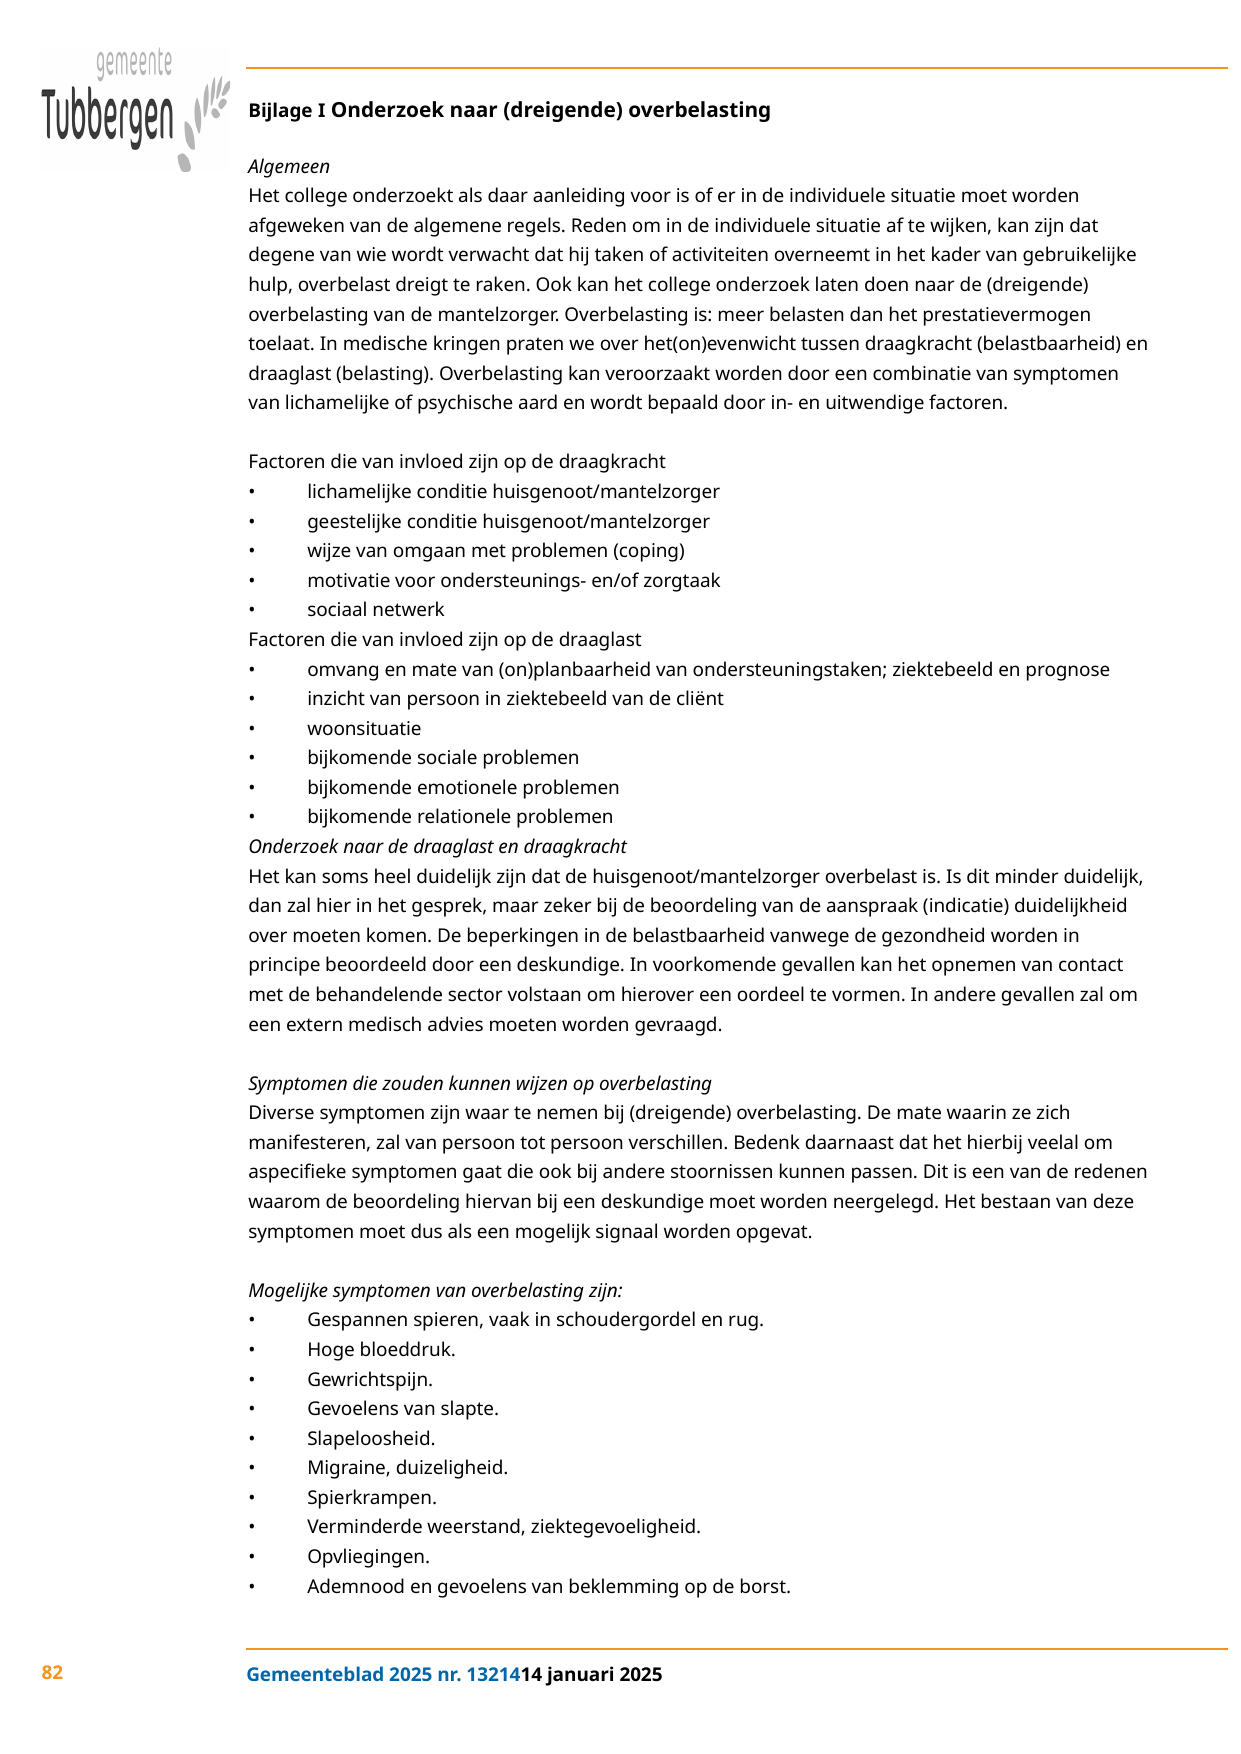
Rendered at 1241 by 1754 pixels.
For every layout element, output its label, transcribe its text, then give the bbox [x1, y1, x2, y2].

list woonsituatie [248, 715, 1152, 741]
list bijkomende sociale problemen [248, 744, 1152, 770]
list lichamelijke conditie huisgenoot/mantelzorger [248, 478, 1152, 504]
list Hoge bloeddruk. [248, 1336, 1152, 1362]
list Slapeloosheid. [248, 1425, 1152, 1451]
list Migraine, duizeligheid. [248, 1454, 1152, 1480]
list Gewrichtspijn. [248, 1366, 1152, 1392]
text Het kan soms heel duidelijk zijn dat de huisgenoot/mantelzorger overbelast is. Is dit minder duidelijk, dan zal hier in het gesprek, maar zeker bij de beoordeling van de aanspraak (indicatie) duidelijkheid over moeten komen. De beperkingen in de belastbaarheid vanwege de gezondheid worden in principe beoordeeld door een deskundige. In voorkomende gevallen kan het opnemen van contact met de behandelende sector volstaan om hierover een oordeel te vormen. In andere gevallen zal om een extern medisch advies moeten worden gevraagd. [248, 863, 1152, 1037]
text Diverse symptomen zijn waar te nemen bij (dreigende) overbelasting. De mate waarin ze zich manifesteren, zal van persoon tot persoon verschillen. Bedenk daarnaast dat het hierbij veelal om aspecifieke symptomen gaat die ook bij andere stoornissen kunnen passen. Dit is een van de redenen waarom de beoordeling hiervan bij een deskundige moet worden neergelegd. Het bestaan van deze symptomen moet dus als een mogelijk signaal worden opgevat. [248, 1099, 1152, 1244]
list bijkomende relationele problemen [248, 804, 1152, 829]
text Onderzoek naar de draaglast en draagkracht [248, 833, 1152, 859]
list motivatie voor ondersteunings- en/of zorgtaak [248, 567, 1152, 593]
text Het college onderzoekt als daar aanleiding voor is of er in de individuele situatie moet worden afgeweken van de algemene regels. Reden om in de individuele situatie af te wijken, kan zijn dat degene van wie wordt verwacht dat hij taken of activiteiten overneemt in het kader van gebruikelijke hulp, overbelast dreigt te raken. Ook kan het college onderzoek laten doen naar de (dreigende) overbelasting van de mantelzorger. Overbelasting is: meer belasten dan het prestatievermogen toelaat. In medische kringen praten we over het(on)evenwicht tussen draagkracht (belastbaarheid) en draaglast (belasting). Overbelasting kan veroorzaakt worden door een combinatie van symptomen van lichamelijke of psychische aard en wordt bepaald door in- en uitwendige factoren. [248, 182, 1152, 415]
text Factoren die van invloed zijn op de draagkracht [248, 449, 1152, 474]
text Mogelijke symptomen van overbelasting zijn: [248, 1277, 1152, 1303]
list Verminderde weerstand, ziektegevoeligheid. [248, 1514, 1152, 1539]
text Algemeen [248, 153, 1152, 179]
list Gespannen spieren, vaak in schoudergordel en rug. [248, 1307, 1152, 1332]
list Ademnood en gevoelens van beklemming op de borst. [248, 1573, 1152, 1599]
list Gevoelens van slapte. [248, 1395, 1152, 1421]
list geestelijke conditie huisgenoot/mantelzorger [248, 508, 1152, 534]
text Symptomen die zouden kunnen wijzen op overbelasting [248, 1070, 1152, 1096]
list wijze van omgaan met problemen (coping) [248, 537, 1152, 563]
list Opvliegingen. [248, 1543, 1152, 1569]
list sociaal netwerk [248, 597, 1152, 622]
list Spierkrampen. [248, 1484, 1152, 1510]
list omvang en mate van (on)planbaarheid van ondersteuningstaken; ziektebeeld en prognose [248, 656, 1152, 682]
text Bijlage I Onderzoek naar (dreigende) overbelasting [248, 95, 1152, 123]
picture [41, 47, 231, 172]
list bijkomende emotionele problemen [248, 774, 1152, 800]
text Factoren die van invloed zijn op de draaglast [248, 626, 1152, 652]
list inzicht van persoon in ziektebeeld van de cliënt [248, 685, 1152, 711]
